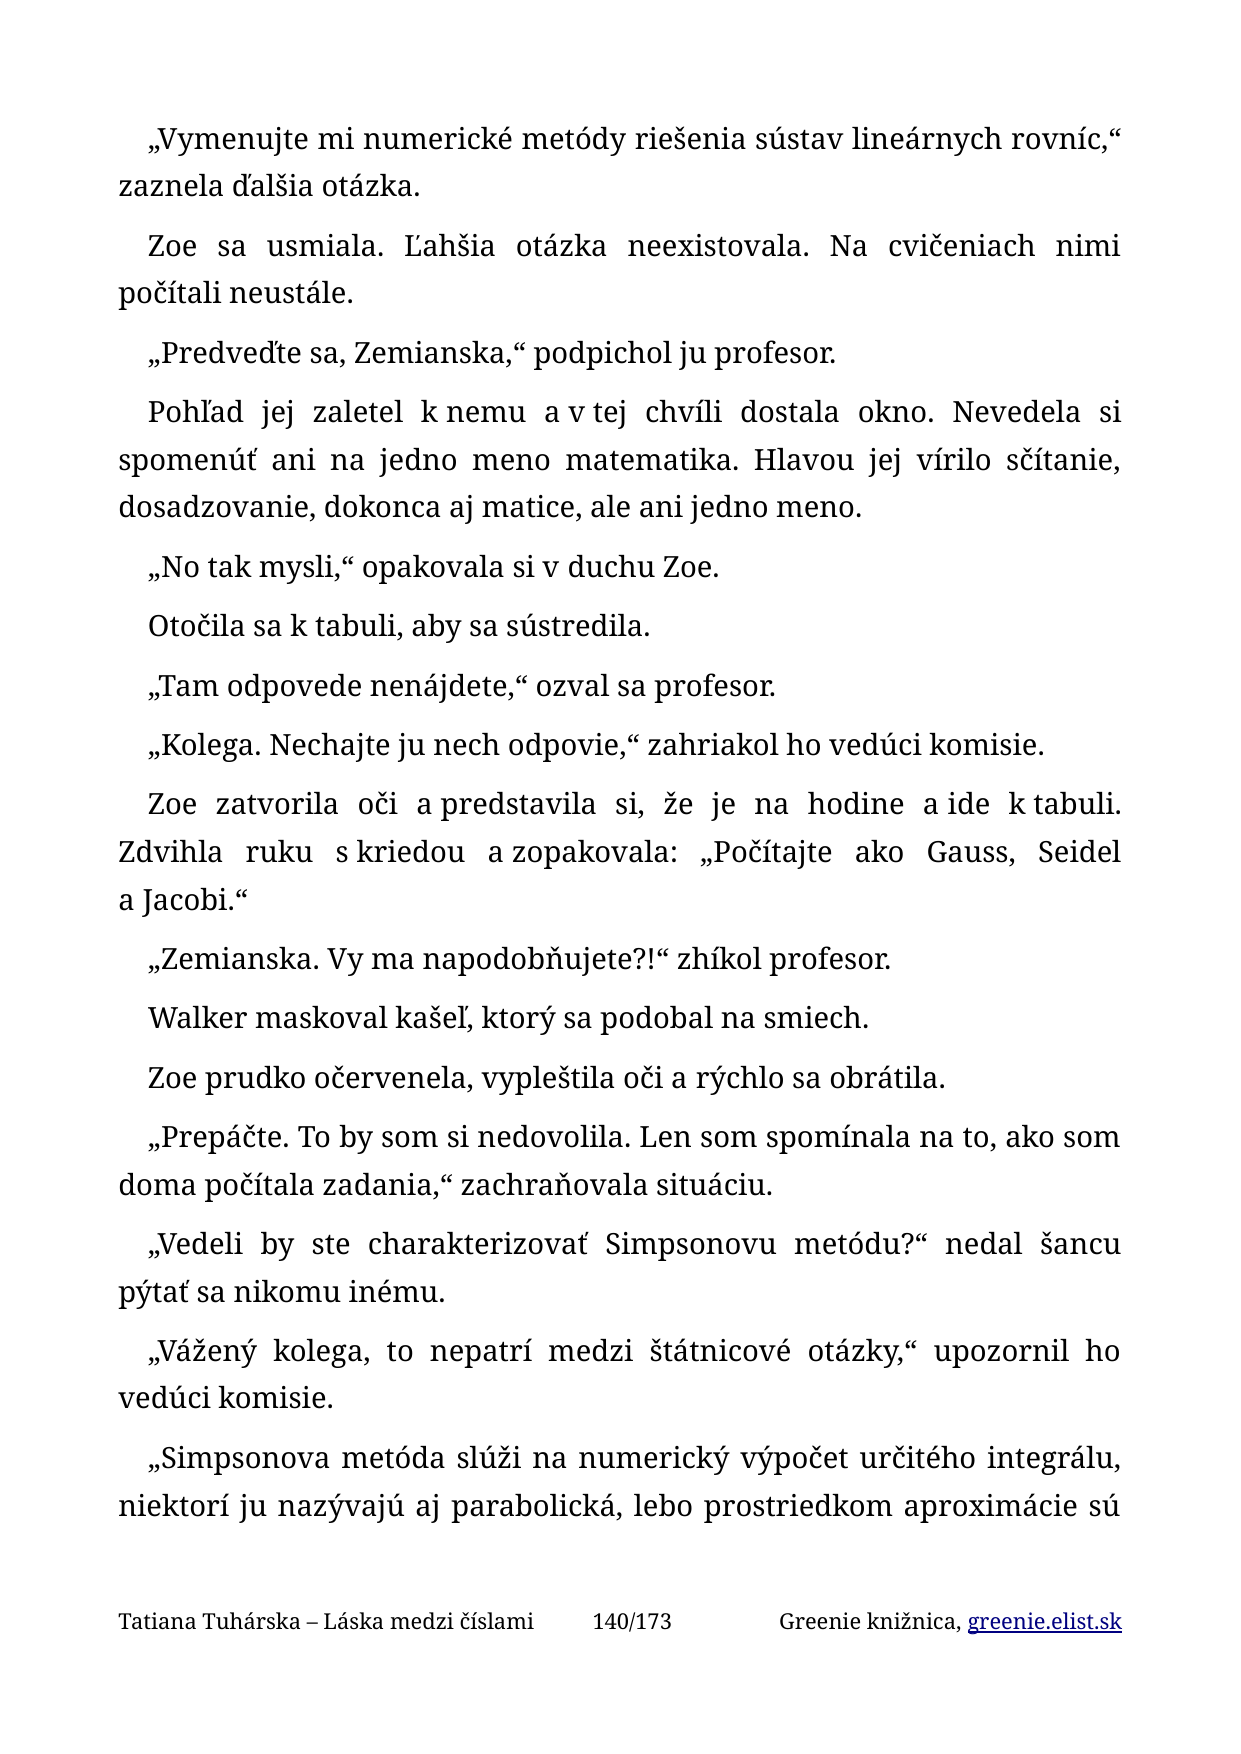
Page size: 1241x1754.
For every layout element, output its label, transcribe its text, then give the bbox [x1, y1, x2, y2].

text „Predveďte sa, Zemianska,“ podpichol ju profesor. [118, 332, 1122, 372]
text „Zemianska. Vy ma napodobňujete?!“ zhíkol profesor. [118, 938, 1122, 978]
text „Kolega. Nechajte ju nech odpovie,“ zahriakol ho vedúci komisie. [118, 724, 1122, 764]
text Walker maskoval kašeľ, ktorý sa podobal na smiech. [118, 997, 1122, 1037]
text Otočila sa k tabuli, aby sa sústredila. [118, 605, 1122, 645]
text Zoe prudko očervenela, vypleštila oči a rýchlo sa obrátila. [118, 1057, 1122, 1097]
text Pohľad jej zaletel k nemu a v tej chvíli dostala okno. Nevedela si spomenúť ani na jedno meno matematika. Hlavou jej vírilo sčítanie, dosadzovanie, dokonca aj matice, ale ani jedno meno. [118, 391, 1122, 526]
text Zoe sa usmiala. Ľahšia otázka neexistovala. Na cvičeniach nimi počítali neustále. [118, 225, 1122, 312]
text „Vedeli by ste charakterizovať Simpsonovu metódu?“ nedal šancu pýtať sa nikomu inému. [118, 1223, 1122, 1311]
text Zoe zatvorila oči a predstavila si, že je na hodine a ide k tabuli. Zdvihla ruku s kriedou a zopakovala: „Počítajte ako Gauss, Seidel a Jacobi.“ [118, 783, 1122, 918]
text „Simpsonova metóda slúži na numerický výpočet určitého integrálu, niektorí ju nazývajú aj parabolická, lebo prostriedkom aproximácie sú [118, 1437, 1122, 1524]
text „Vážený kolega, to nepatrí medzi štátnicové otázky,“ upozornil ho vedúci komisie. [118, 1330, 1122, 1417]
text „Prepáčte. To by som si nedovolila. Len som spomínala na to, ako som doma počítala zadania,“ zachraňovala situáciu. [118, 1116, 1122, 1203]
text „No tak mysli,“ opakovala si v duchu Zoe. [118, 546, 1122, 586]
text „Vymenujte mi numerické metódy riešenia sústav lineárnych rovníc,“ zaznela ďalšia otázka. [118, 118, 1122, 205]
text „Tam odpovede nenájdete,“ ozval sa profesor. [118, 665, 1122, 704]
